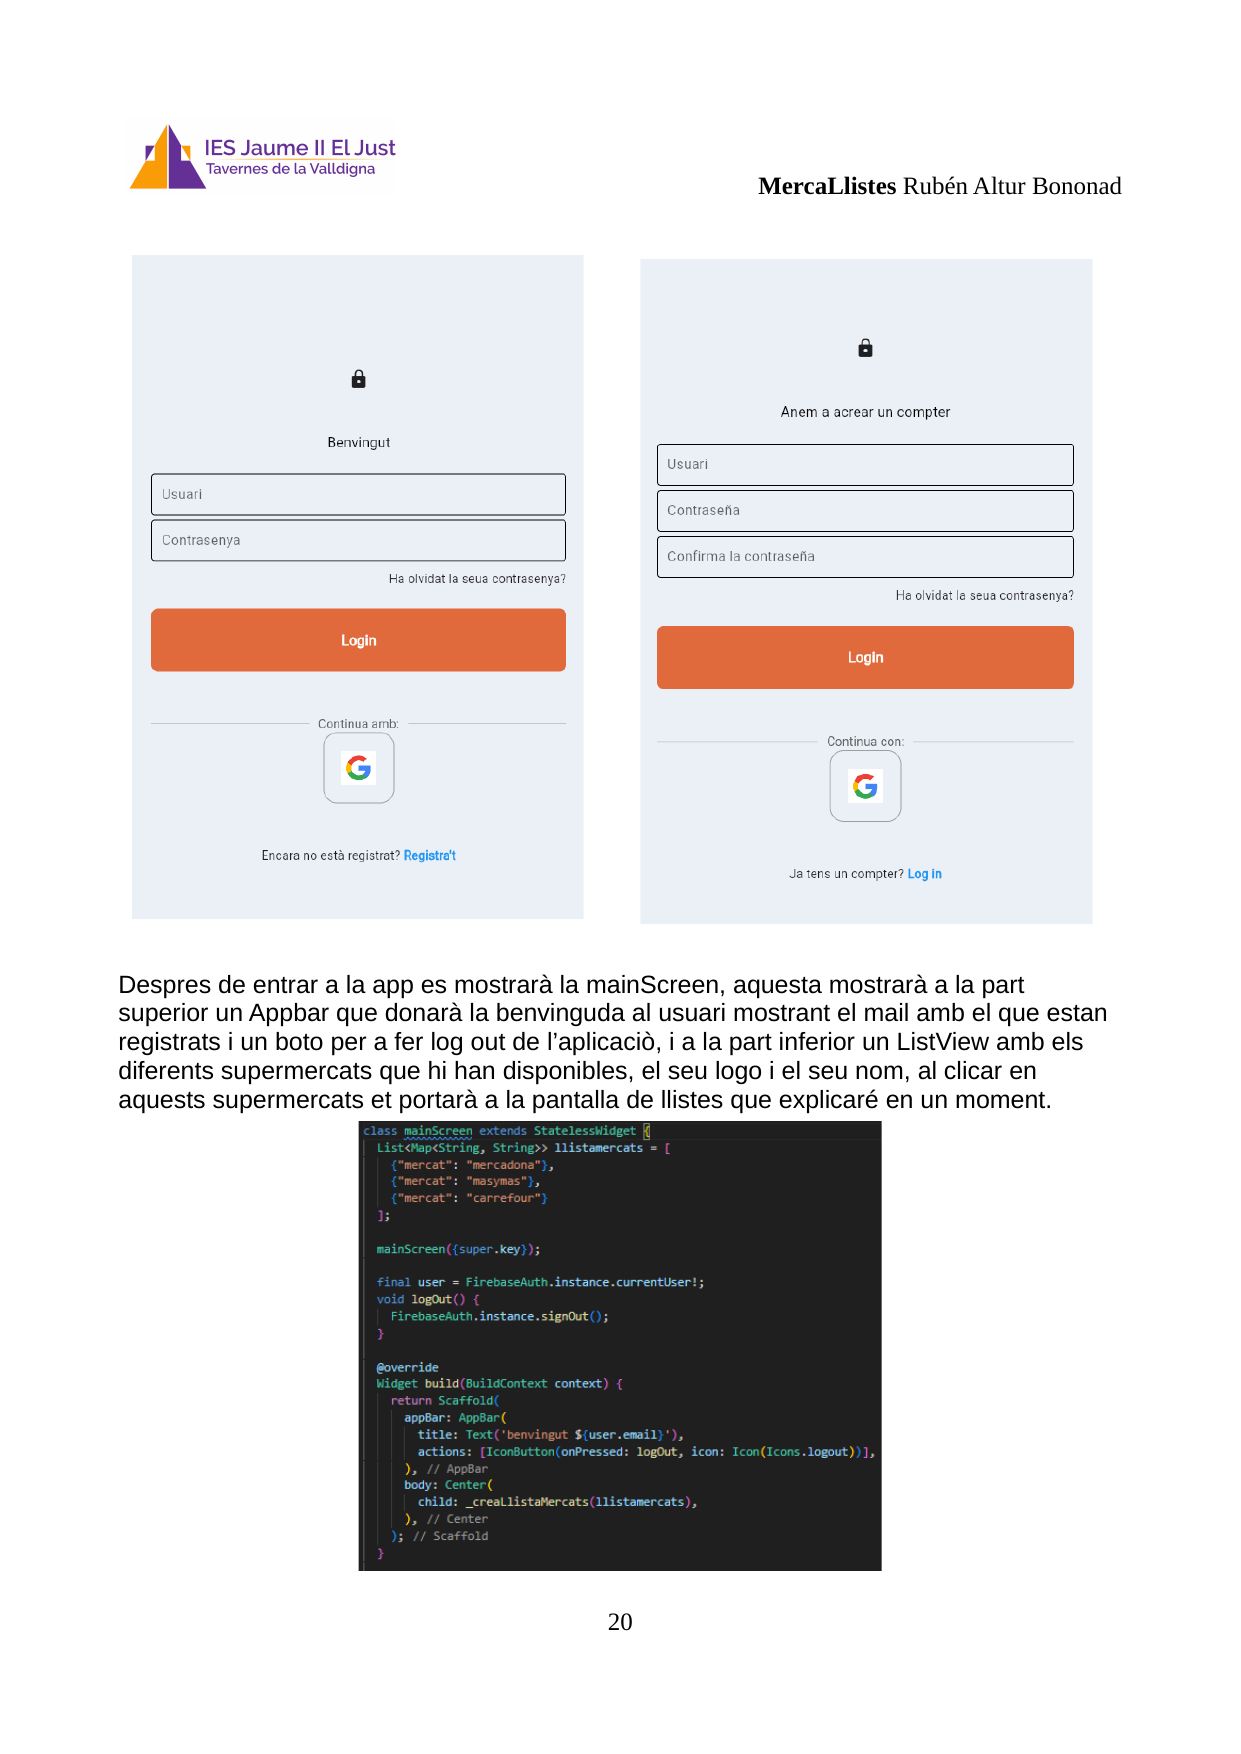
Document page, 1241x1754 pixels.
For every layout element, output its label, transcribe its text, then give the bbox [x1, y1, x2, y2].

picture [358, 1121, 882, 1571]
text Despres de entrar a la app es mostrarà la mainScreen, aquesta mostrarà a la part superior un Appbar que donarà la benvinguda al usuari mostrant el mail amb el que estan registrats i un boto per a fer log out de l’aplicaciò, i a la part inferior un ListView amb els diferents supermercats que hi han disponibles, el seu logo i el seu nom, al clicar en aquests supermercats et portarà a la pantalla de llistes que explicaré en un moment. [118, 969, 1122, 1113]
picture [132, 255, 584, 919]
picture [640, 259, 1093, 924]
picture [126, 118, 396, 195]
